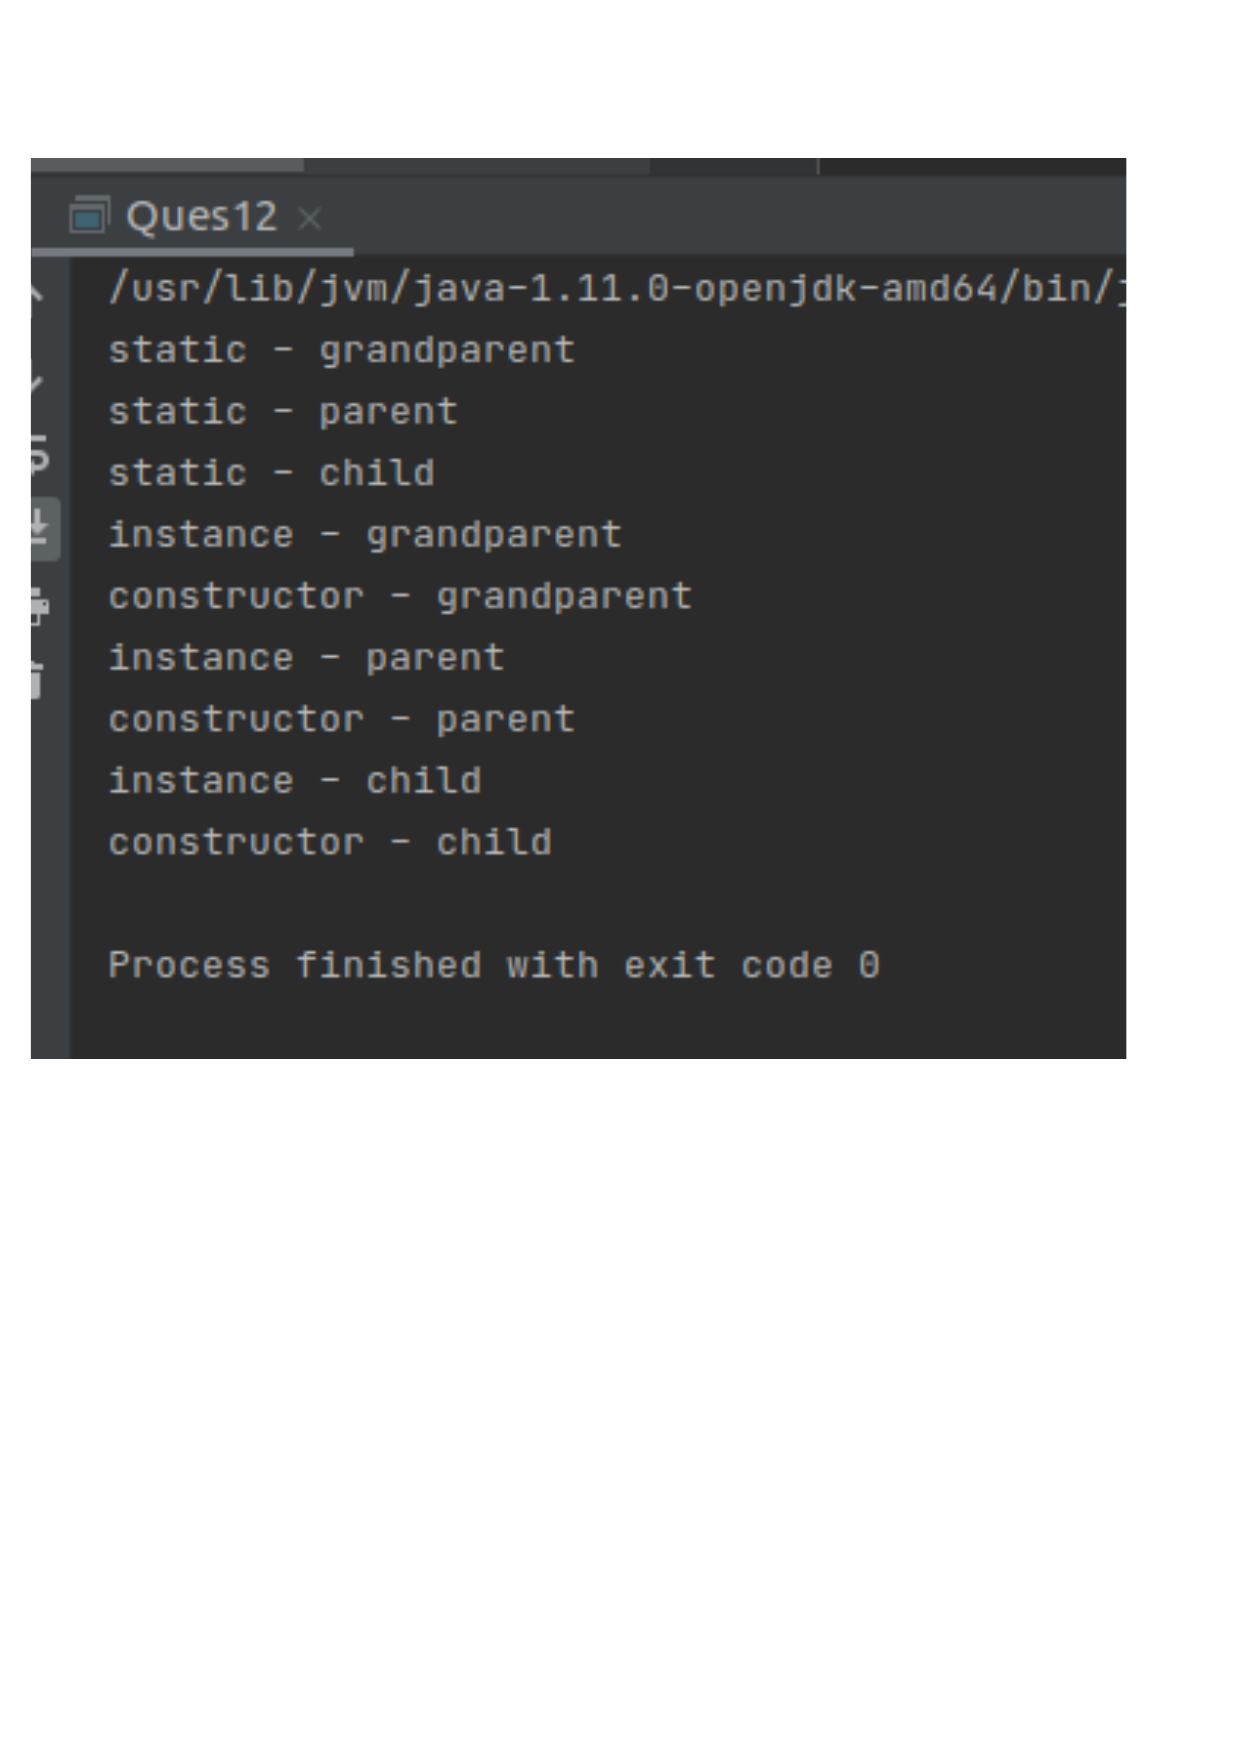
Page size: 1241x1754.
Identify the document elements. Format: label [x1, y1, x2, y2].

picture [30, 158, 281, 1059]
